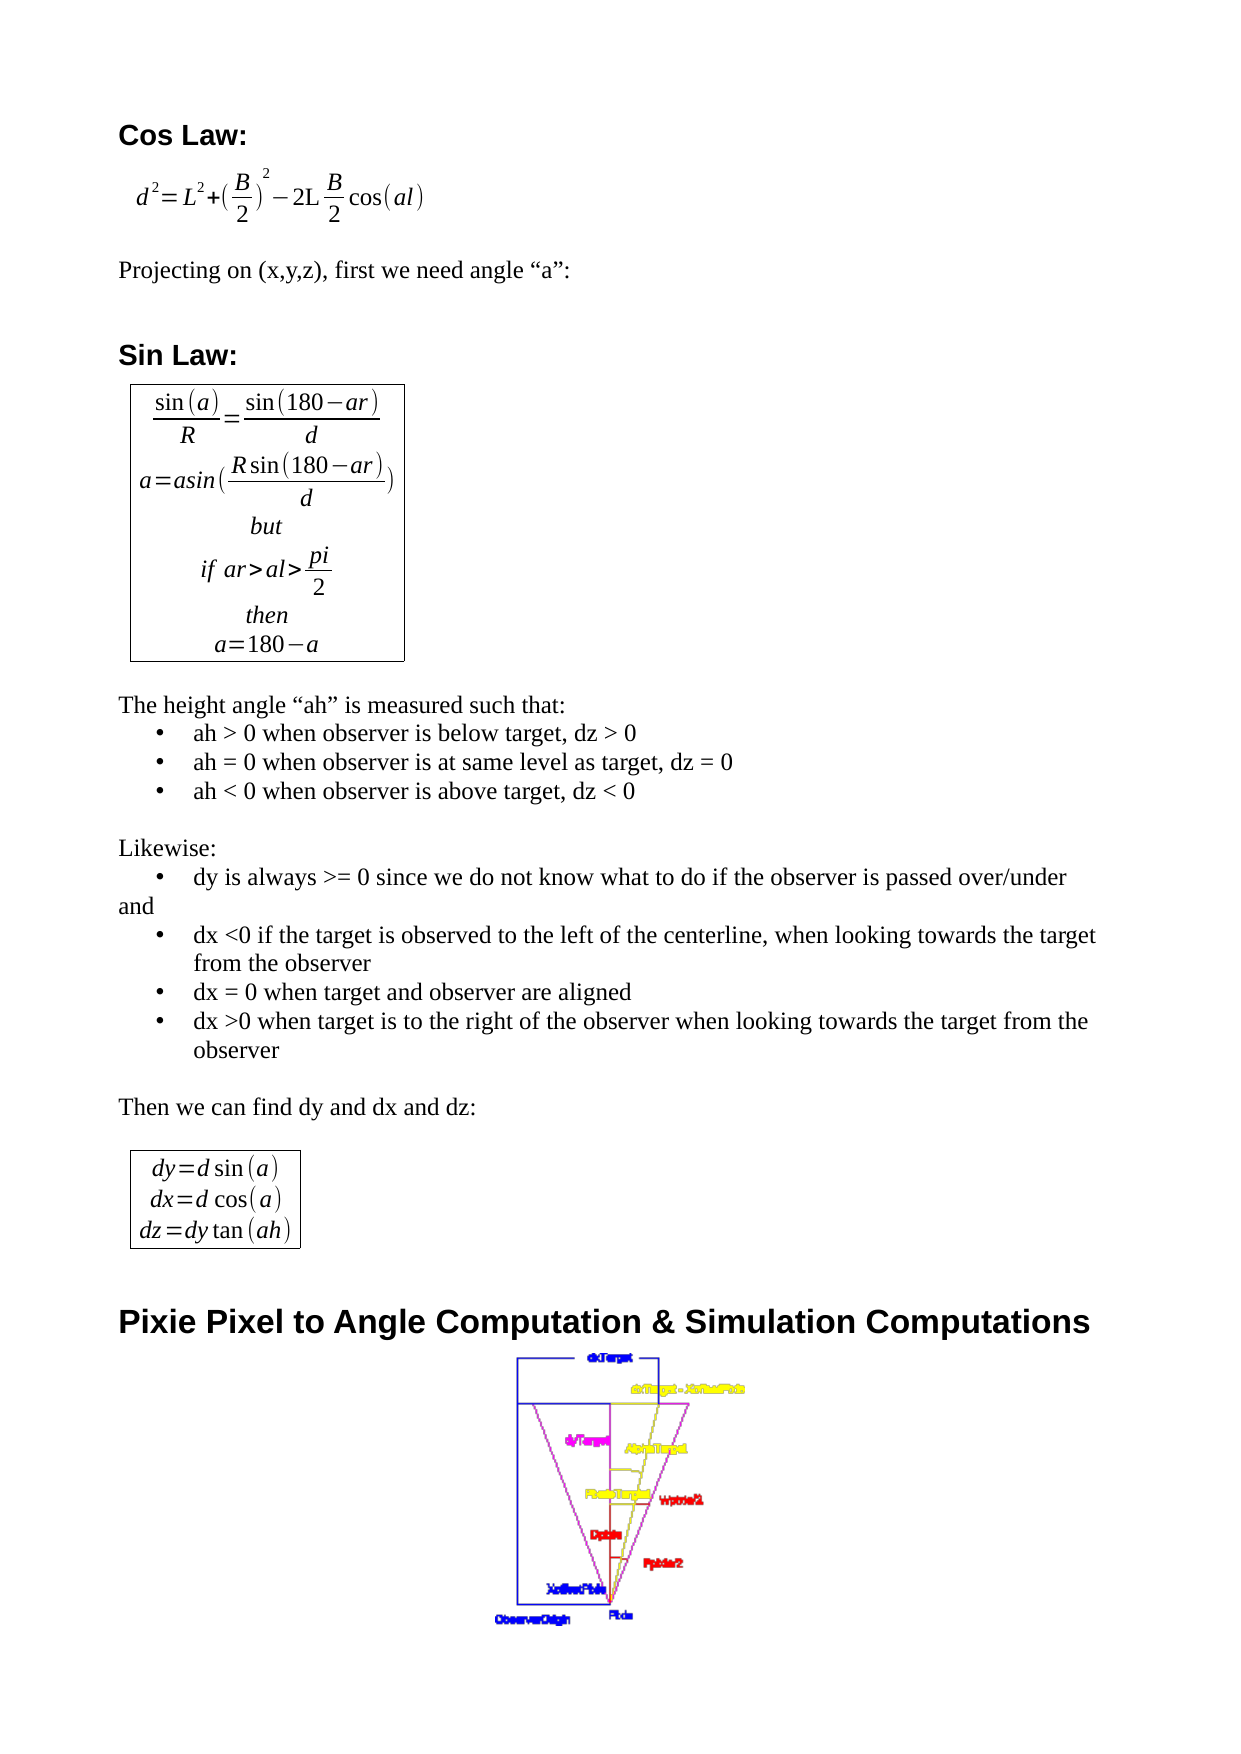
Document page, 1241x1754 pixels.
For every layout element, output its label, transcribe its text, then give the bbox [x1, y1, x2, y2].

picture [495, 1353, 745, 1626]
list dx >0 when target is to the right of the observer when looking towards the target from the observer [156, 1006, 1122, 1063]
subtitle Sin Law: [118, 338, 1122, 372]
text Likewise: [118, 833, 1122, 862]
text Projecting on (x,y,z), first we need angle “a”: [118, 256, 1122, 284]
subtitle Pixie Pixel to Angle Computation & Simulation Computations [118, 1302, 1122, 1341]
list dx = 0 when target and observer are aligned [156, 977, 1122, 1006]
list ah < 0 when observer is above target, dz < 0 [156, 776, 1122, 805]
text The height angle “ah” is measured such that: [118, 690, 1122, 718]
list ah > 0 when observer is below target, dz > 0 [156, 718, 1122, 747]
list dx <0 if the target is observed to the left of the centerline, when looking towards the target from the observer [156, 920, 1122, 977]
text Then we can find dy and dx and dz: [118, 1092, 1122, 1121]
list ah = 0 when observer is at same level as target, dz = 0 [156, 747, 1122, 776]
list dy is always >= 0 since we do not know what to do if the observer is passed over/under [156, 862, 1122, 891]
subtitle Cos Law: [118, 118, 1122, 152]
text and [118, 891, 1122, 920]
